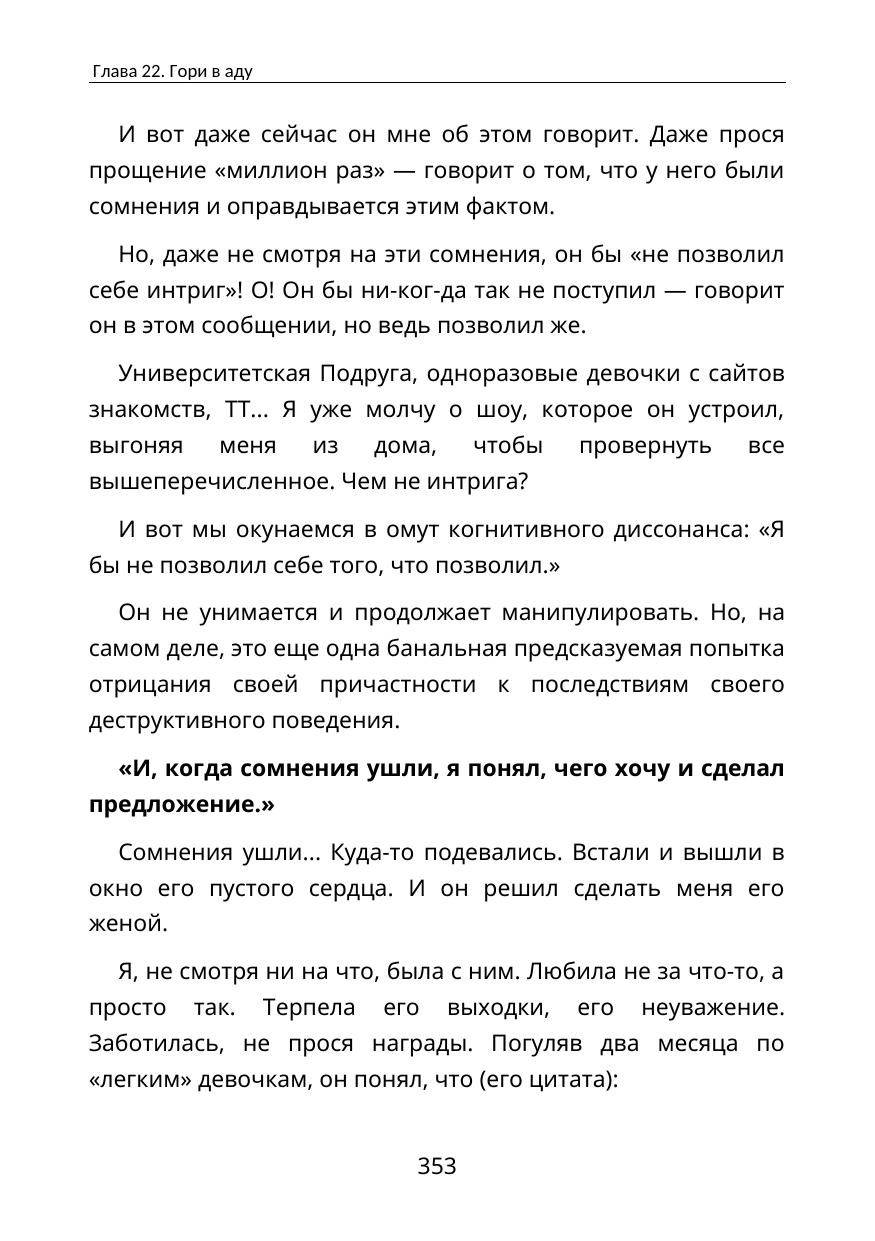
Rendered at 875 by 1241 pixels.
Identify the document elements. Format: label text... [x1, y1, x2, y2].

text Сомнения ушли... Куда-то подевались. Встали и вышли в окно его пустого сердца. И он решил сделать меня его женой. [88, 836, 786, 939]
text И вот даже сейчас он мне об этом говорит. Даже прося прощение «миллион раз» — говорит о том, что у него были сомнения и оправдывается этим фактом. [88, 118, 786, 221]
text Я, не смотря ни на что, была с ним. Любила не за что-то, а просто так. Терпела его выходки, его неуважение. Заботилась, не прося награды. Погуляв два месяца по «легким» девочкам, он понял, что (его цитата): [88, 955, 786, 1094]
text «И, когда сомнения ушли, я понял, чего хочу и сделал предложение.» [88, 752, 786, 819]
text И вот мы окунаемся в омут когнитивного диссонанса: «Я бы не позволил себе того, что позволил.» [88, 513, 786, 580]
text Университетская Подруга, одноразовые девочки с сайтов знакомств, ТТ... Я уже молчу о шоу, которое он устроил, выгоняя меня из дома, чтобы провернуть все вышеперечисленное. Чем не интрига? [88, 357, 786, 496]
text Но, даже не смотря на эти сомнения, он бы «не позволил себе интриг»! О! Он бы ни-ког-да так не поступил — говорит он в этом сообщении, но ведь позволил же. [88, 238, 786, 341]
text Он не унимается и продолжает манипулировать. Но, на самом деле, это еще одна банальная предсказуемая попытка отрицания своей причастности к последствиям своего деструктивного поведения. [88, 596, 786, 735]
